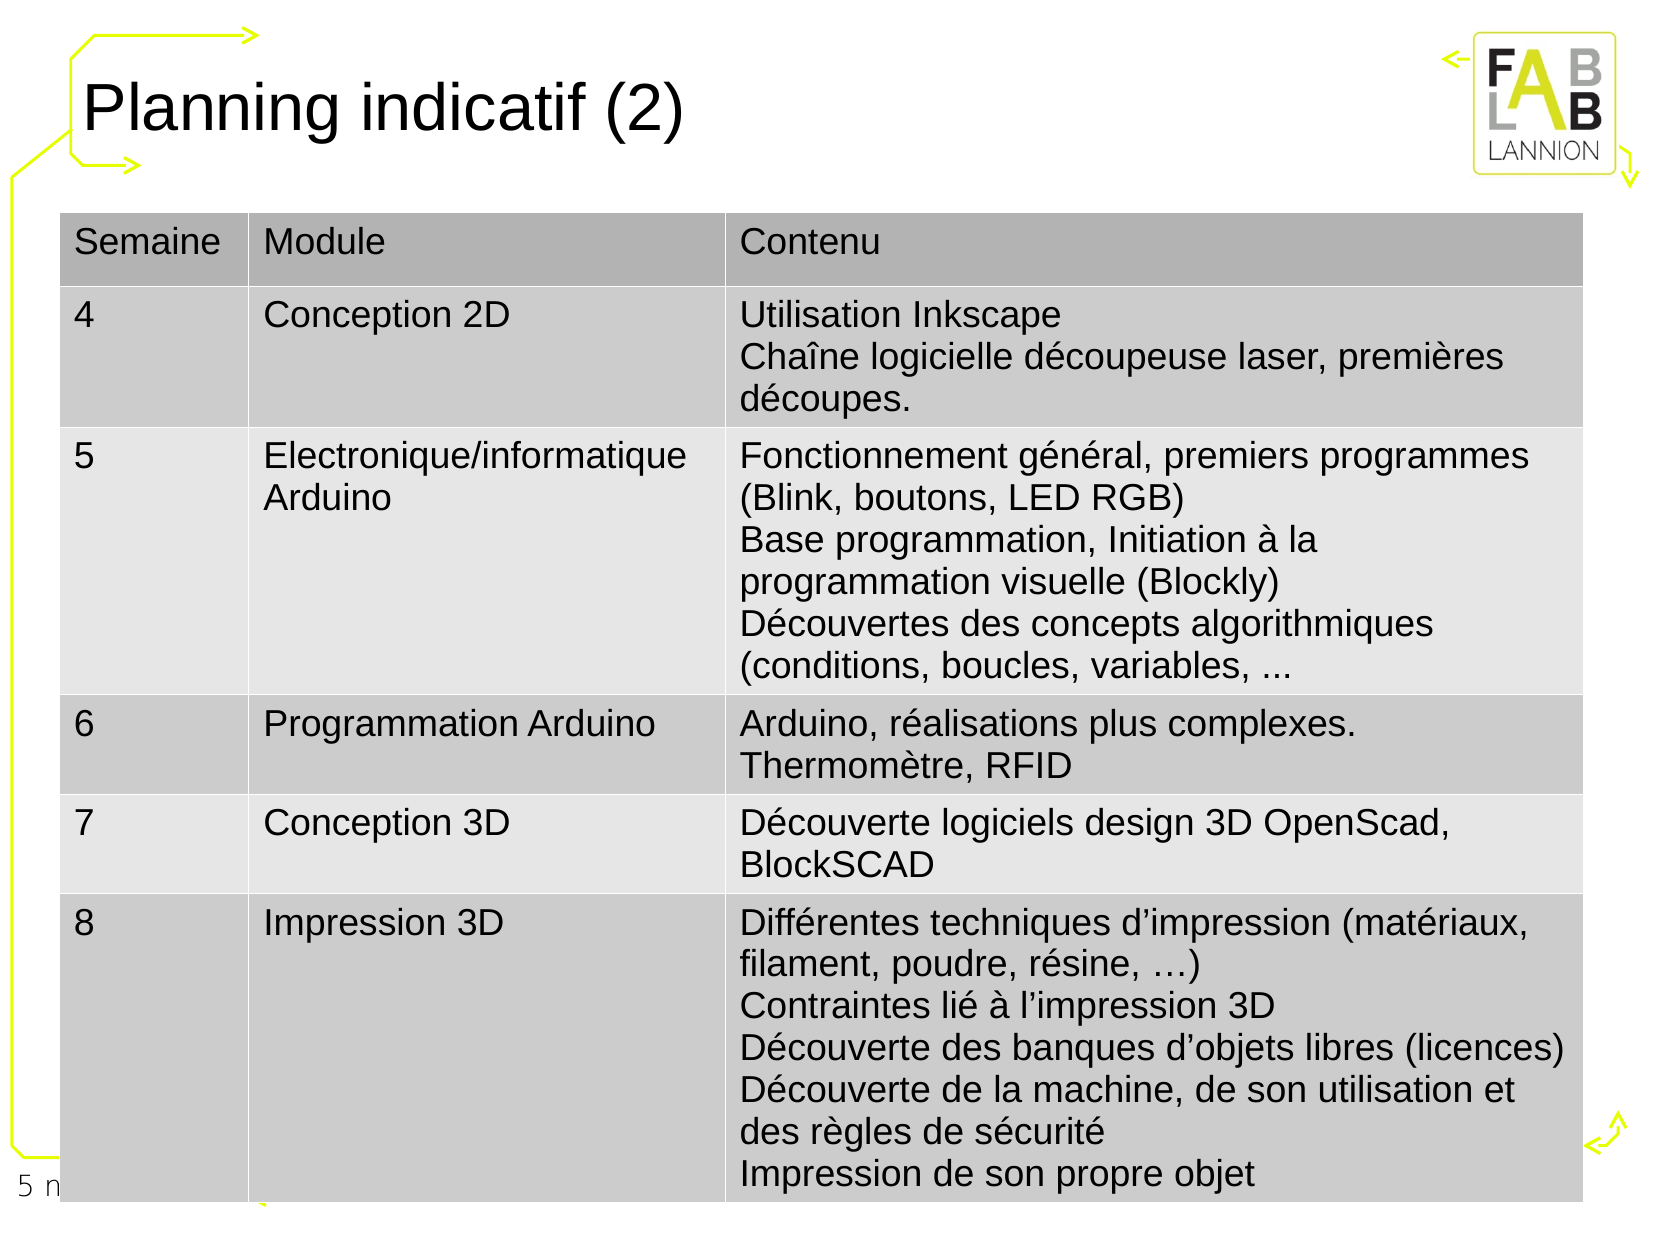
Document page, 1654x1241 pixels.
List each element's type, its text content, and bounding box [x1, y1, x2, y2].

table_cell 4 [60, 287, 248, 427]
title Planning indicatif (2) [82, 49, 1441, 166]
table_cell Conception 3D [249, 795, 725, 893]
table_cell Electronique/informatique Arduino [249, 428, 725, 694]
table_cell Conception 2D [249, 287, 725, 427]
text_box [732, 188, 762, 246]
table_cell 6 [60, 695, 248, 794]
table_cell 7 [60, 795, 248, 893]
table_cell Arduino, réalisations plus complexes. Thermomètre, RFID [726, 695, 1583, 794]
table_cell 5 [60, 428, 248, 694]
picture [1470, 29, 1619, 178]
table_cell Impression 3D [249, 894, 725, 1202]
table_header Module [249, 213, 725, 286]
table_cell Fonctionnement général, premiers programmes (Blink, boutons, LED RGB) Base programmation, Initiation à la programmation visuelle (Blockly) Découvertes des concepts algorithmiques (conditions, boucles, variables, ... [726, 428, 1583, 694]
table_header Contenu [726, 213, 1583, 286]
table_header Semaine [60, 213, 248, 286]
table_cell 8 [60, 894, 248, 1202]
table_cell Découverte logiciels design 3D OpenScad, BlockSCAD [726, 795, 1583, 893]
table_cell Utilisation Inkscape Chaîne logicielle découpeuse laser, premières découpes. [726, 287, 1583, 427]
table_cell Programmation Arduino [249, 695, 725, 794]
table_cell Différentes techniques d’impression (matériaux, filament, poudre, résine, …) Contraintes lié à l’impression 3D Découverte des banques d’objets libres (licences) Découverte de la machine, de son utilisation et des règles de sécurité Impression de son propre objet [726, 894, 1583, 1202]
